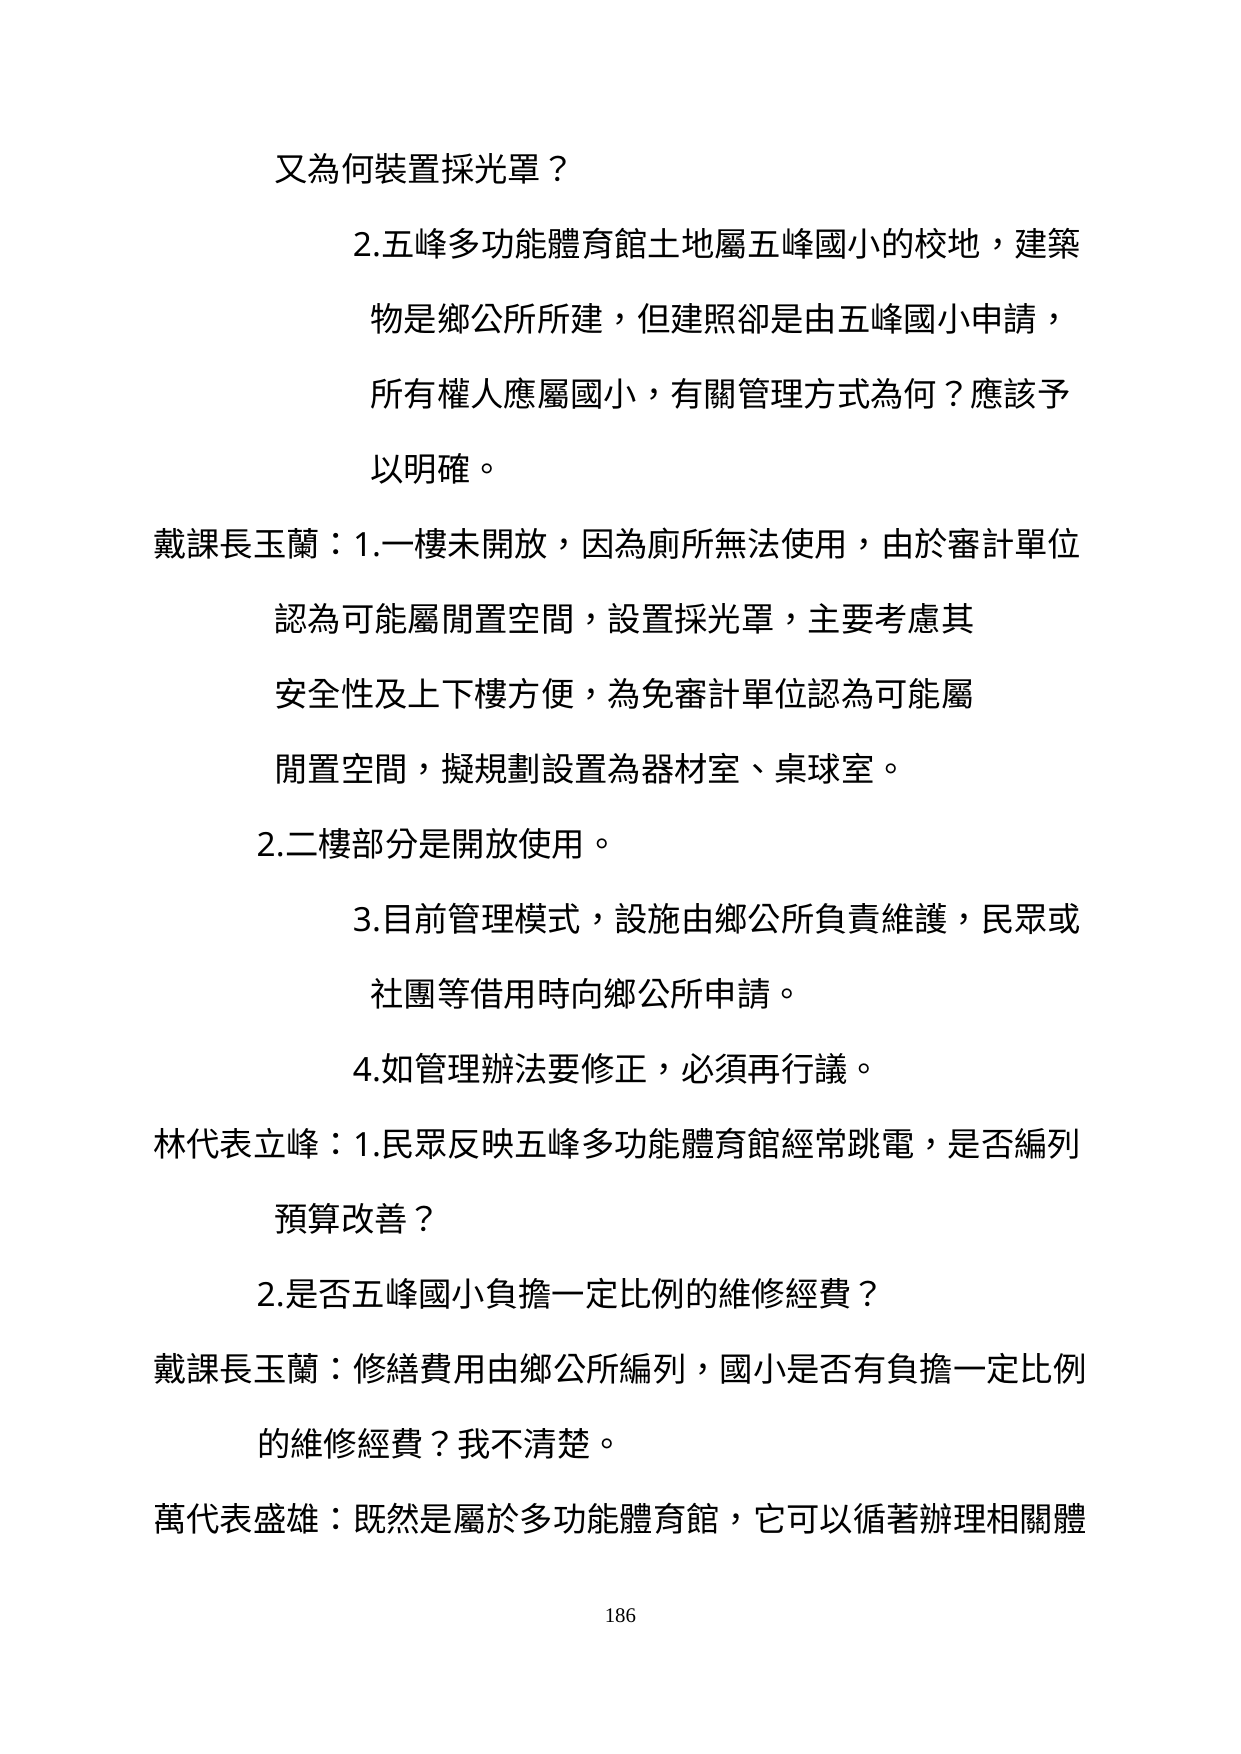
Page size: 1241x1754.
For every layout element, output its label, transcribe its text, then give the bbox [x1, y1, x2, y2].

list 以明確。 [318, 429, 1122, 504]
list 3.目前管理模式，設施由鄉公所負責維護，民眾或 [318, 879, 1122, 954]
list 物是鄉公所所建，但建照卻是由五峰國小申請， [318, 279, 1122, 354]
list 所有權人應屬國小，有關管理方式為何？應該予 [318, 354, 1122, 429]
list 2.五峰多功能體育館土地屬五峰國小的校地，建築 [318, 204, 1122, 279]
text 的維修經費？我不清楚。 [118, 1404, 1122, 1479]
list 4.如管理辦法要修正，必須再行議。 [318, 1029, 1122, 1104]
text 戴課長玉蘭：修繕費用由鄉公所編列，國小是否有負擔一定比例 [118, 1329, 1122, 1404]
text 2.是否五峰國小負擔一定比例的維修經費？ [118, 1254, 1122, 1329]
text 閒置空間，擬規劃設置為器材室、桌球室。 [118, 729, 1122, 804]
text 又為何裝置採光罩？ [118, 129, 1122, 204]
list 社團等借用時向鄉公所申請。 [318, 954, 1122, 1029]
text 認為可能屬閒置空間，設置採光罩，主要考慮其 [118, 579, 1122, 654]
text 安全性及上下樓方便，為免審計單位認為可能屬 [118, 654, 1122, 729]
text 預算改善？ [118, 1179, 1122, 1254]
text 林代表立峰：1.民眾反映五峰多功能體育館經常跳電，是否編列 [118, 1104, 1122, 1179]
text 戴課長玉蘭：1.一樓未開放，因為廁所無法使用，由於審計單位 [118, 504, 1122, 579]
text 萬代表盛雄：既然是屬於多功能體育館，它可以循著辦理相關體 [118, 1479, 1122, 1554]
text 2.二樓部分是開放使用。 [118, 804, 1122, 879]
